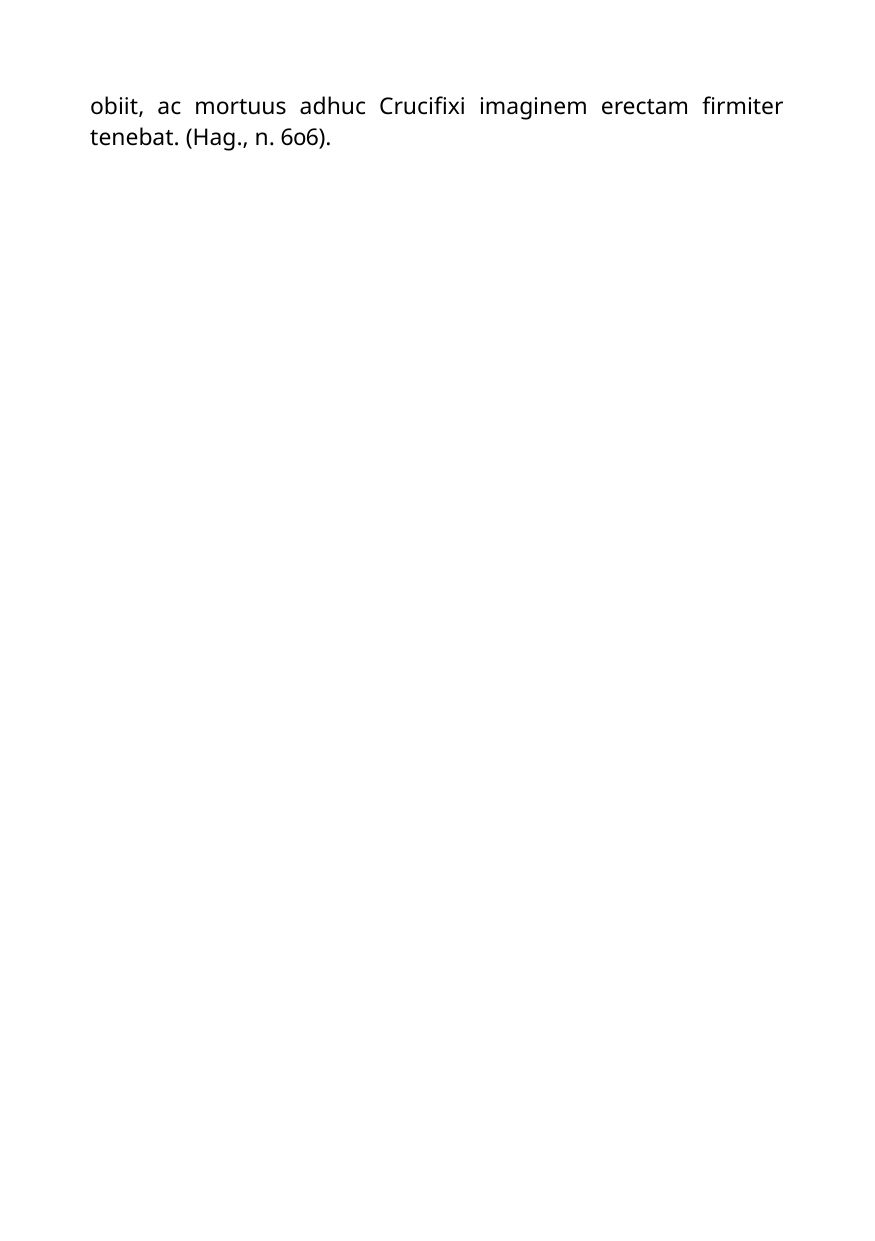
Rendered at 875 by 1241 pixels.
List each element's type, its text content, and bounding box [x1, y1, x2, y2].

text obiit, ac mortuus adhuc Crucifixi imaginem erectam firmiter tenebat. (Hag., n. 606). [90, 90, 784, 152]
